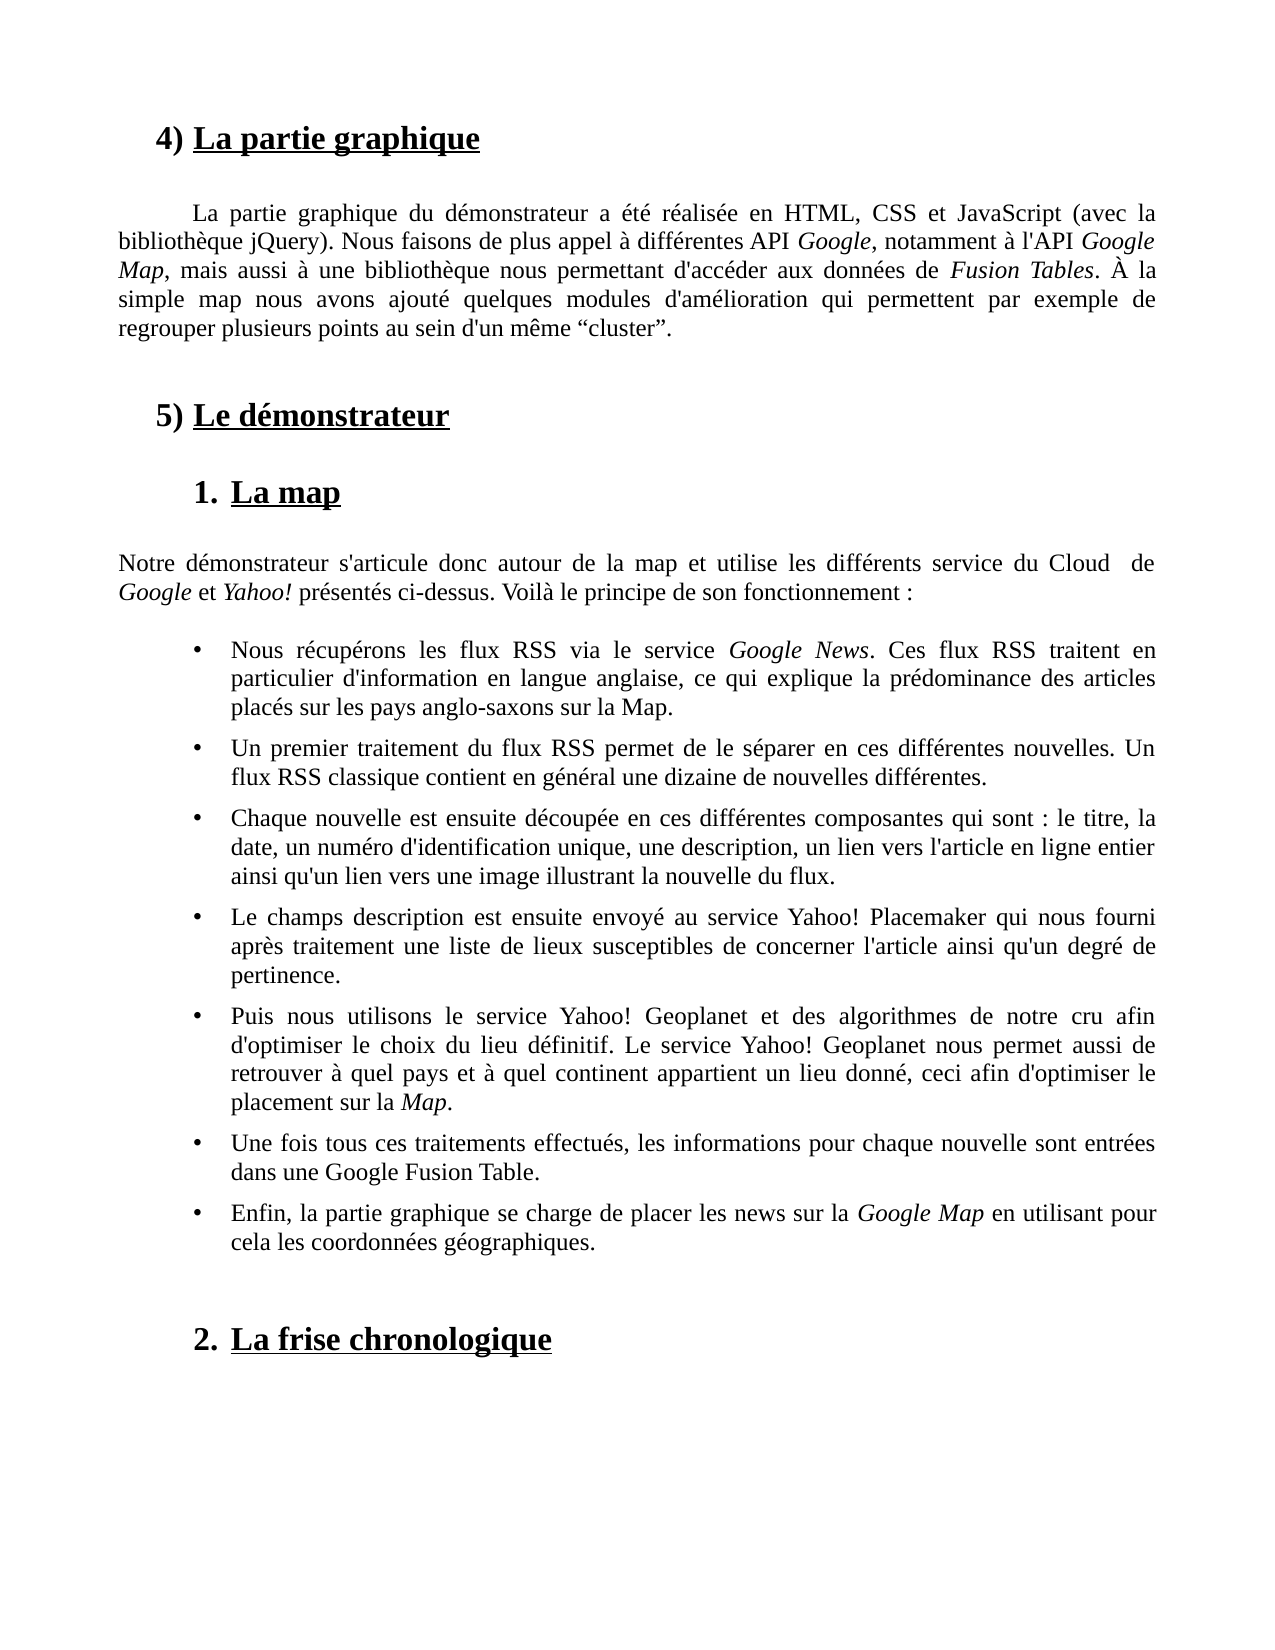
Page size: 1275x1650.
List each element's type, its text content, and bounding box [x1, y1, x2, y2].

list La frise chronologique [193, 1319, 1157, 1358]
list Puis nous utilisons le service Yahoo! Geoplanet et des algorithmes de notre cru afin d'optimiser le choix du lieu définitif. Le service Yahoo! Geoplanet nous permet aussi de retrouver à quel pays et à quel continent appartient un lieu donné, ceci afin d'optimiser le placement sur la Map. [193, 1001, 1157, 1116]
list Enfin, la partie graphique se charge de placer les news sur la Google Map en utilisant pour cela les coordonnées géographiques. [193, 1198, 1157, 1256]
list Une fois tous ces traitements effectués, les informations pour chaque nouvelle sont entrées dans une Google Fusion Table. [193, 1128, 1157, 1186]
list Le démonstrateur [156, 395, 1157, 433]
text La partie graphique du démonstrateur a été réalisée en HTML, CSS et JavaScript (avec la bibliothèque jQuery). Nous faisons de plus appel à différentes API Google, notamment à l'API Google Map, mais aussi à une bibliothèque nous permettant d'accéder aux données de Fusion Tables. À la simple map nous avons ajouté quelques modules d'amélioration qui permettent par exemple de regrouper plusieurs points au sein d'un même “cluster”. [118, 198, 1157, 341]
list Chaque nouvelle est ensuite découpée en ces différentes composantes qui sont : le titre, la date, un numéro d'identification unique, une description, un lien vers l'article en ligne entier ainsi qu'un lien vers une image illustrant la nouvelle du flux. [193, 803, 1157, 890]
list Un premier traitement du flux RSS permet de le séparer en ces différentes nouvelles. Un flux RSS classique contient en général une dizaine de nouvelles différentes. [193, 733, 1157, 791]
list Nous récupérons les flux RSS via le service Google News. Ces flux RSS traitent en particulier d'information en langue anglaise, ce qui explique la prédominance des articles placés sur les pays anglo-saxons sur la Map. [193, 635, 1157, 721]
list Le champs description est ensuite envoyé au service Yahoo! Placemaker qui nous fourni après traitement une liste de lieux susceptibles de concerner l'article ainsi qu'un degré de pertinence. [193, 902, 1157, 988]
list La map [193, 472, 1157, 510]
list La partie graphique [156, 118, 1157, 156]
text Notre démonstrateur s'articule donc autour de la map et utilise les différents service du Cloud de Google et Yahoo! présentés ci-dessus. Voilà le principe de son fonctionnement : [118, 548, 1157, 606]
